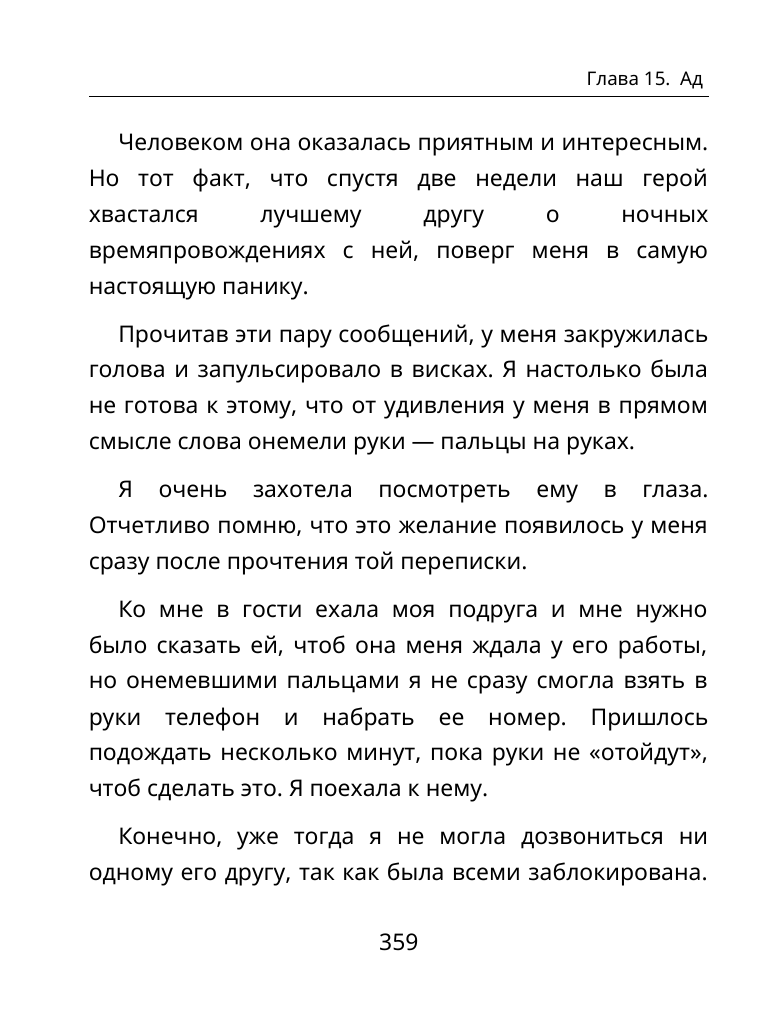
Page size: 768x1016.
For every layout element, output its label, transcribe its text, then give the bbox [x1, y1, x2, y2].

text Я очень захотела посмотреть ему в глаза. Отчетливо помню, что это желание появилось у меня сразу после прочтения той переписки. [88, 473, 709, 576]
text Конечно, уже тогда я не могла дозвониться ни одному его другу, так как была всеми заблокирована. [88, 820, 709, 887]
text Прочитав эти пару сообщений, у меня закружилась голова и запульсировало в висках. Я настолько была не готова к этому, что от удивления у меня в прямом смысле слова онемели руки — пальцы на руках. [88, 317, 709, 457]
text Ко мне в гости ехала моя подруга и мне нужно было сказать ей, чтоб она меня ждала у его работы, но онемевшими пальцами я не сразу смогла взять в руки телефон и набрать ее номер. Пришлось подождать несколько минут, пока руки не «отойдут», чтоб сделать это. Я поехала к нему. [88, 593, 709, 803]
text Человеком она оказалась приятным и интересным. Но тот факт, что спустя две недели наш герой хвастался лучшему другу о ночных времяпровождениях с ней, поверг меня в самую настоящую панику. [88, 126, 709, 301]
